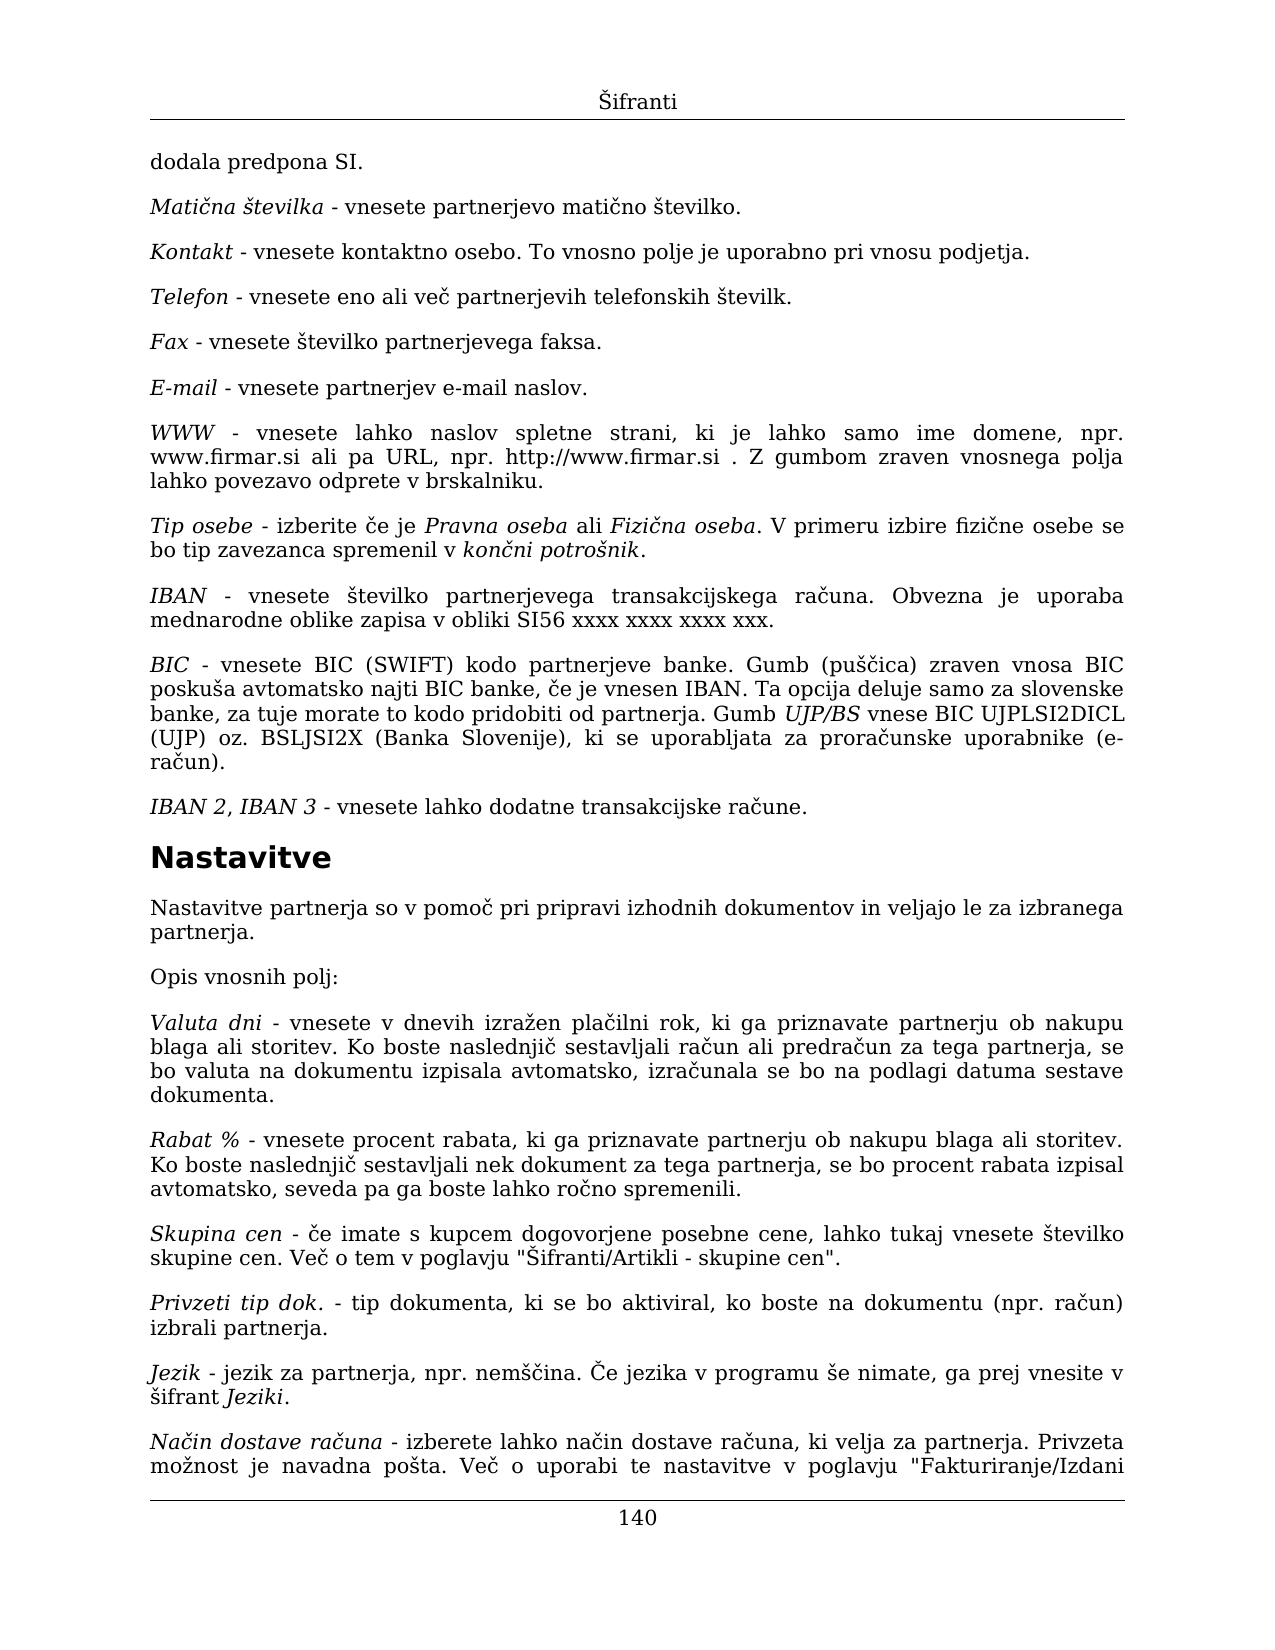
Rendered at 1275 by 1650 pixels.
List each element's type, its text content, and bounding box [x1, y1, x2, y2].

text IBAN - vnesete številko partnerjevega transakcijskega računa. Obvezna je uporaba mednarodne oblike zapisa v obliki SI56 xxxx xxxx xxxx xxx. [150, 584, 1125, 632]
text Nastavitve [150, 840, 1125, 875]
text Telefon - vnesete eno ali več partnerjevih telefonskih številk. [150, 285, 1125, 309]
text Način dostave računa - izberete lahko način dostave računa, ki velja za partnerja. Privzeta možnost je navadna pošta. Več o uporabi te nastavitve v poglavju "Fakturiranje/Izdani [150, 1430, 1125, 1479]
text E-mail - vnesete partnerjev e-mail naslov. [150, 376, 1125, 400]
text BIC - vnesete BIC (SWIFT) kodo partnerjeve banke. Gumb (puščica) zraven vnosa BIC poskuša avtomatsko najti BIC banke, če je vnesen IBAN. Ta opcija deluje samo za slovenske banke, za tuje morate to kodo pridobiti od partnerja. Gumb UJP/BS vnese BIC UJPLSI2DICL (UJP) oz. BSLJSI2X (Banka Slovenije), ki se uporabljata za proračunske uporabnike (e-račun). [150, 653, 1125, 774]
text Skupina cen - če imate s kupcem dogovorjene posebne cene, lahko tukaj vnesete številko skupine cen. Več o tem v poglavju "Šifranti/Artikli - skupine cen". [150, 1222, 1125, 1271]
text dodala predpona SI. [150, 150, 1125, 174]
text WWW - vnesete lahko naslov spletne strani, ki je lahko samo ime domene, npr. www.firmar.si ali pa URL, npr. http://www.firmar.si . Z gumbom zraven vnosnega polja lahko povezavo odprete v brskalniku. [150, 421, 1125, 493]
text Privzeti tip dok. - tip dokumenta, ki se bo aktiviral, ko boste na dokumentu (npr. račun) izbrali partnerja. [150, 1291, 1125, 1340]
text Opis vnosnih polj: [150, 965, 1125, 990]
text Matična številka - vnesete partnerjevo matično številko. [150, 195, 1125, 219]
text IBAN 2, IBAN 3 - vnesete lahko dodatne transakcijske račune. [150, 795, 1125, 819]
text Kontakt - vnesete kontaktno osebo. To vnosno polje je uporabno pri vnosu podjetja. [150, 240, 1125, 264]
text Rabat % - vnesete procent rabata, ki ga priznavate partnerju ob nakupu blaga ali storitev. Ko boste naslednjič sestavljali nek dokument za tega partnerja, se bo procent rabata izpisal avtomatsko, seveda pa ga boste lahko ročno spremenili. [150, 1128, 1125, 1201]
text Fax - vnesete številko partnerjevega faksa. [150, 330, 1125, 355]
text Tip osebe - izberite če je Pravna oseba ali Fizična oseba. V primeru izbire fizične osebe se bo tip zavezanca spremenil v končni potrošnik. [150, 514, 1125, 563]
text Nastavitve partnerja so v pomoč pri pripravi izhodnih dokumentov in veljajo le za izbranega partnerja. [150, 896, 1125, 944]
text Jezik - jezik za partnerja, npr. nemščina. Če jezika v programu še nimate, ga prej vnesite v šifrant Jeziki. [150, 1361, 1125, 1409]
text Valuta dni - vnesete v dnevih izražen plačilni rok, ki ga priznavate partnerju ob nakupu blaga ali storitev. Ko boste naslednjič sestavljali račun ali predračun za tega partnerja, se bo valuta na dokumentu izpisala avtomatsko, izračunala se bo na podlagi datuma sestave dokumenta. [150, 1011, 1125, 1108]
